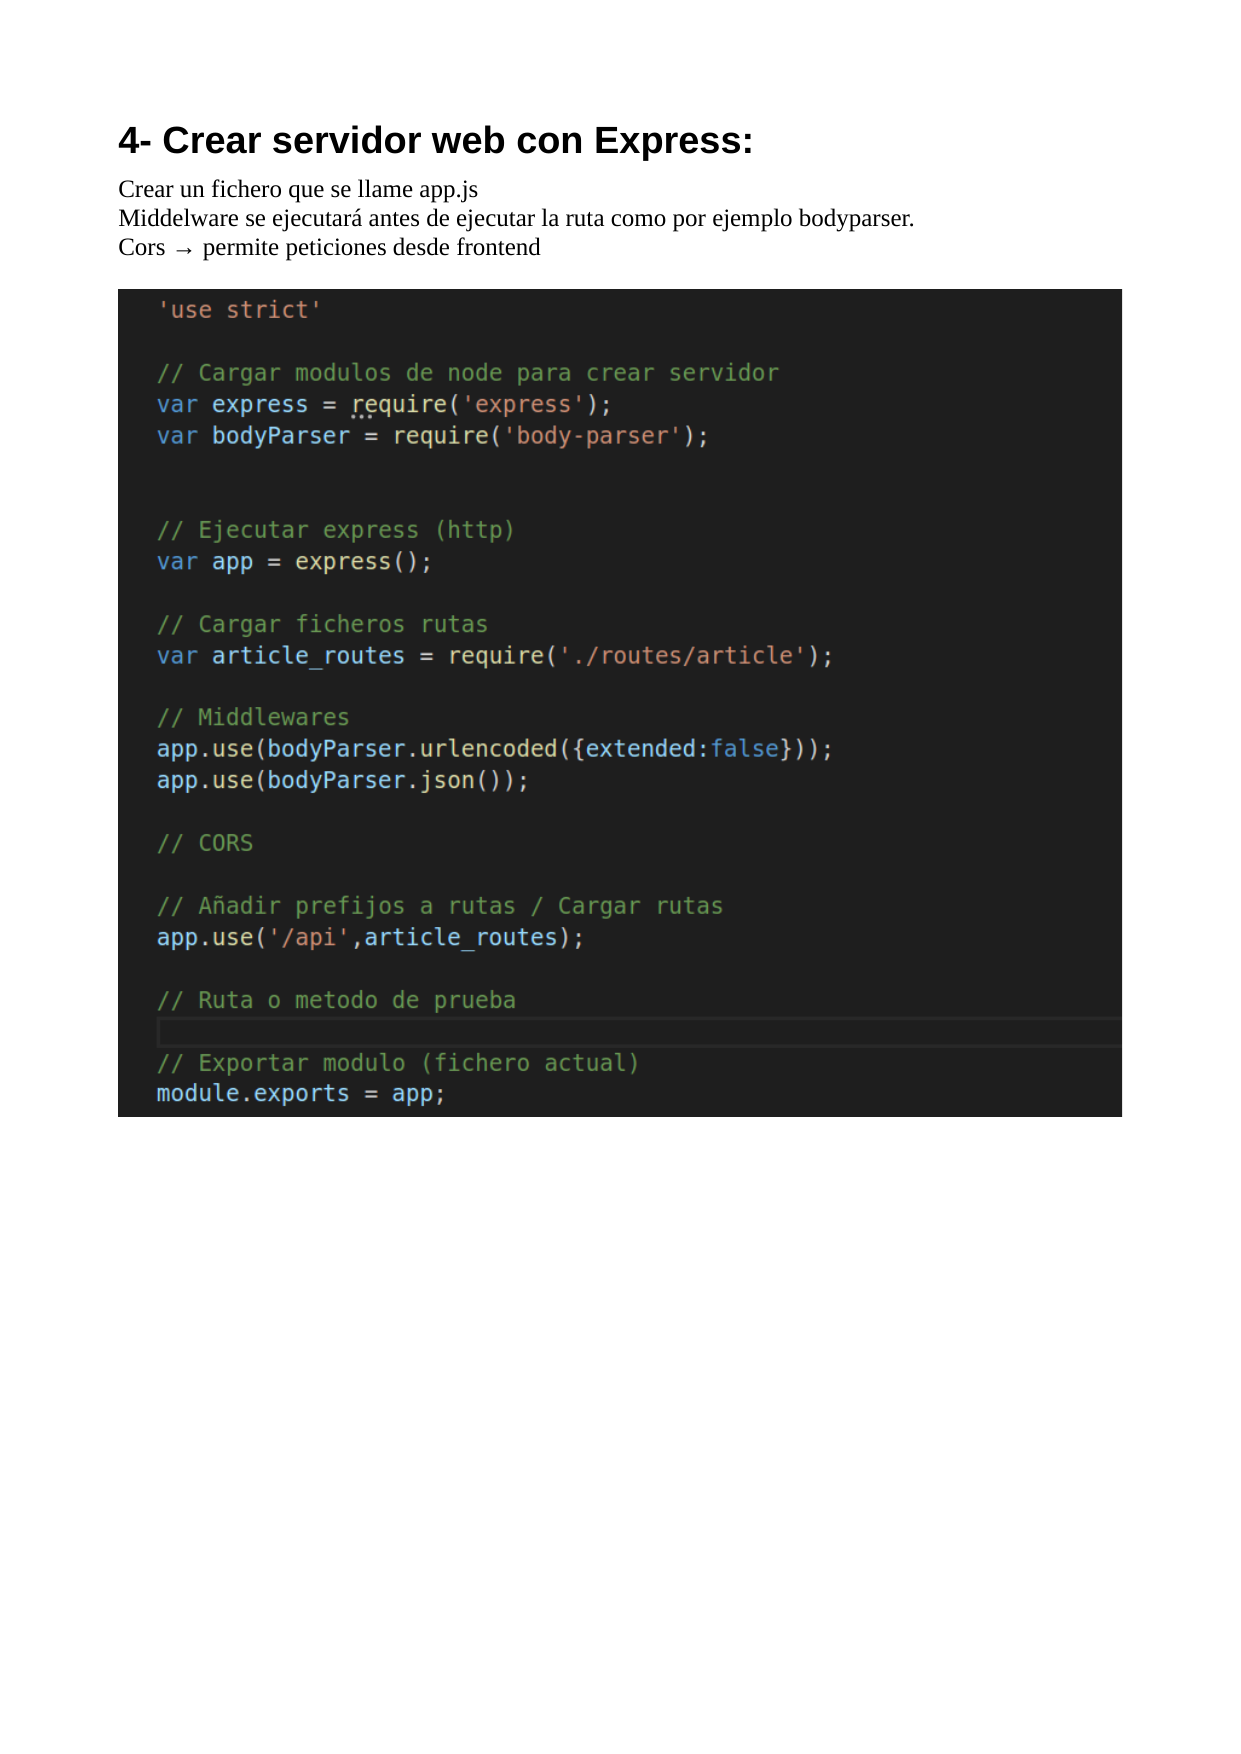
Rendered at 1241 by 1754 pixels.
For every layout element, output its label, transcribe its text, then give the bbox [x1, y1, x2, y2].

picture [118, 289, 1123, 1117]
text Crear un fichero que se llame app.js [118, 174, 1122, 203]
text Cors → permite peticiones desde frontend [118, 232, 1122, 261]
subtitle 4- Crear servidor web con Express: [118, 118, 1122, 162]
text Middelware se ejecutará antes de ejecutar la ruta como por ejemplo bodyparser. [118, 203, 1122, 232]
